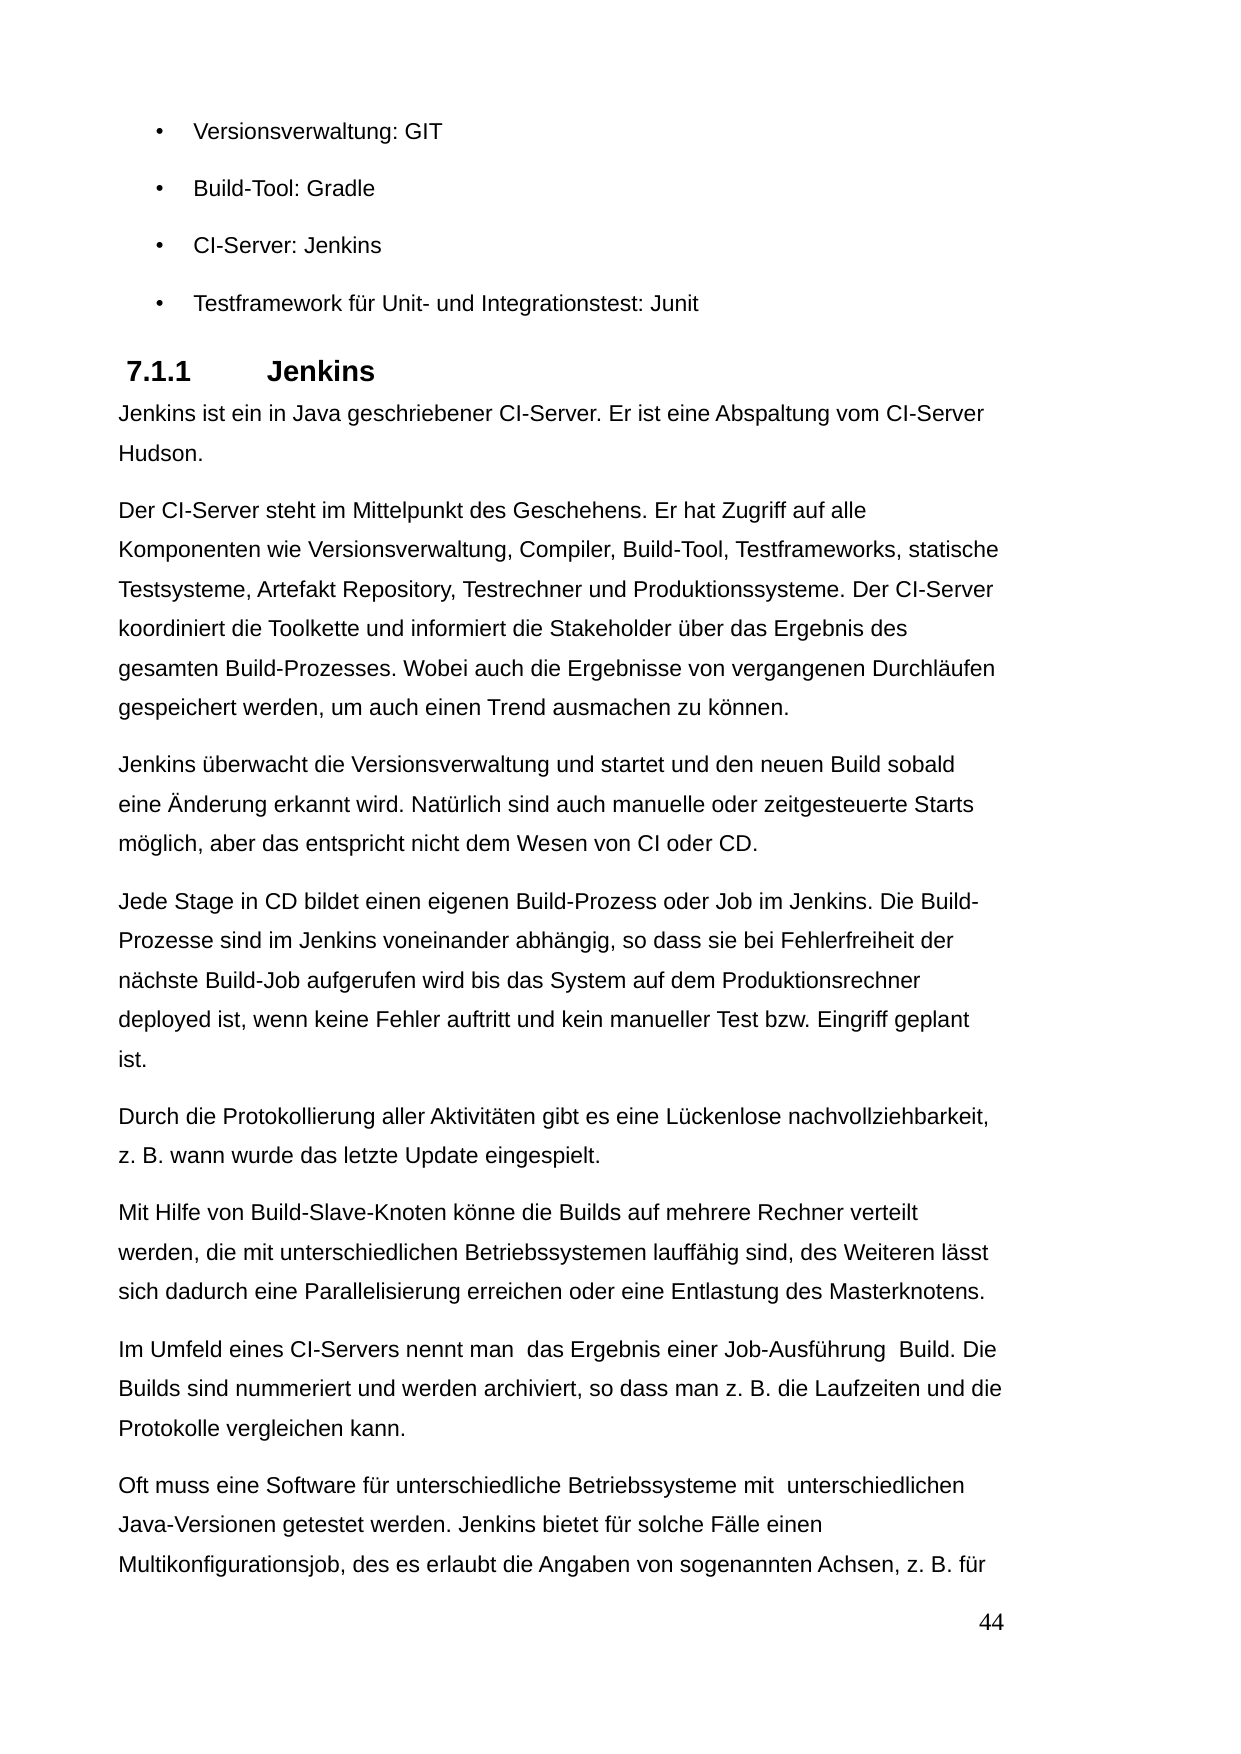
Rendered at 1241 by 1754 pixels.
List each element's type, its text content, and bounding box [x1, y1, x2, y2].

text Oft muss eine Software für unterschiedliche Betriebssysteme mit unterschiedlichen Java-Versionen getestet werden. Jenkins bietet für solche Fälle einen Multikonfigurationsjob, des es erlaubt die Angaben von sogenannten Achsen, z. B. für [118, 1472, 1004, 1577]
text Der CI-Server steht im Mittelpunkt des Geschehens. Er hat Zugriff auf alle Komponenten wie Versionsverwaltung, Compiler, Build-Tool, Testframeworks, statische Testsysteme, Artefakt Repository, Testrechner und Produktionssysteme. Der CI-Server koordiniert die Toolkette und informiert die Stakeholder über das Ergebnis des gesamten Build-Prozesses. Wobei auch die Ergebnisse von vergangenen Durchläufen gespeichert werden, um auch einen Trend ausmachen zu können. [118, 497, 1004, 721]
text Jenkins ist ein in Java geschriebener CI-Server. Er ist eine Abspaltung vom CI-Server Hudson. [118, 400, 1004, 466]
text Jede Stage in CD bildet einen eigenen Build-Prozess oder Job im Jenkins. Die Build-Prozesse sind im Jenkins voneinander abhängig, so dass sie bei Fehlerfreiheit der nächste Build-Job aufgerufen wird bis das System auf dem Produktionsrechner deployed ist, wenn keine Fehler auftritt und kein manueller Test bzw. Eingriff geplant ist. [118, 888, 1004, 1072]
list Versionsverwaltung: GIT [156, 118, 1004, 144]
list CI-Server: Jenkins [156, 232, 1004, 259]
text Im Umfeld eines CI-Servers nennt man das Ergebnis einer Job-Ausführung Build. Die Builds sind nummeriert und werden archiviert, so dass man z. B. die Laufzeiten und die Protokolle vergleichen kann. [118, 1336, 1004, 1441]
text Mit Hilfe von Build-Slave-Knoten könne die Builds auf mehrere Rechner verteilt werden, die mit unterschiedlichen Betriebssystemen lauffähig sind, des Weiteren lässt sich dadurch eine Parallelisierung erreichen oder eine Entlastung des Masterknotens. [118, 1199, 1004, 1305]
list Testframework für Unit- und Integrationstest: Junit [156, 290, 1004, 316]
list Build-Tool: Gradle [156, 175, 1004, 202]
text Jenkins überwacht die Versionsverwaltung und startet und den neuen Build sobald eine Änderung erkannt wird. Natürlich sind auch manuelle oder zeitgesteuerte Starts möglich, aber das entspricht nicht dem Wesen von CI oder CD. [118, 751, 1004, 857]
subtitle Jenkins [118, 354, 1004, 388]
text Durch die Protokollierung aller Aktivitäten gibt es eine Lückenlose nachvollziehbarkeit, z. B. wann wurde das letzte Update eingespielt. [118, 1103, 1004, 1168]
